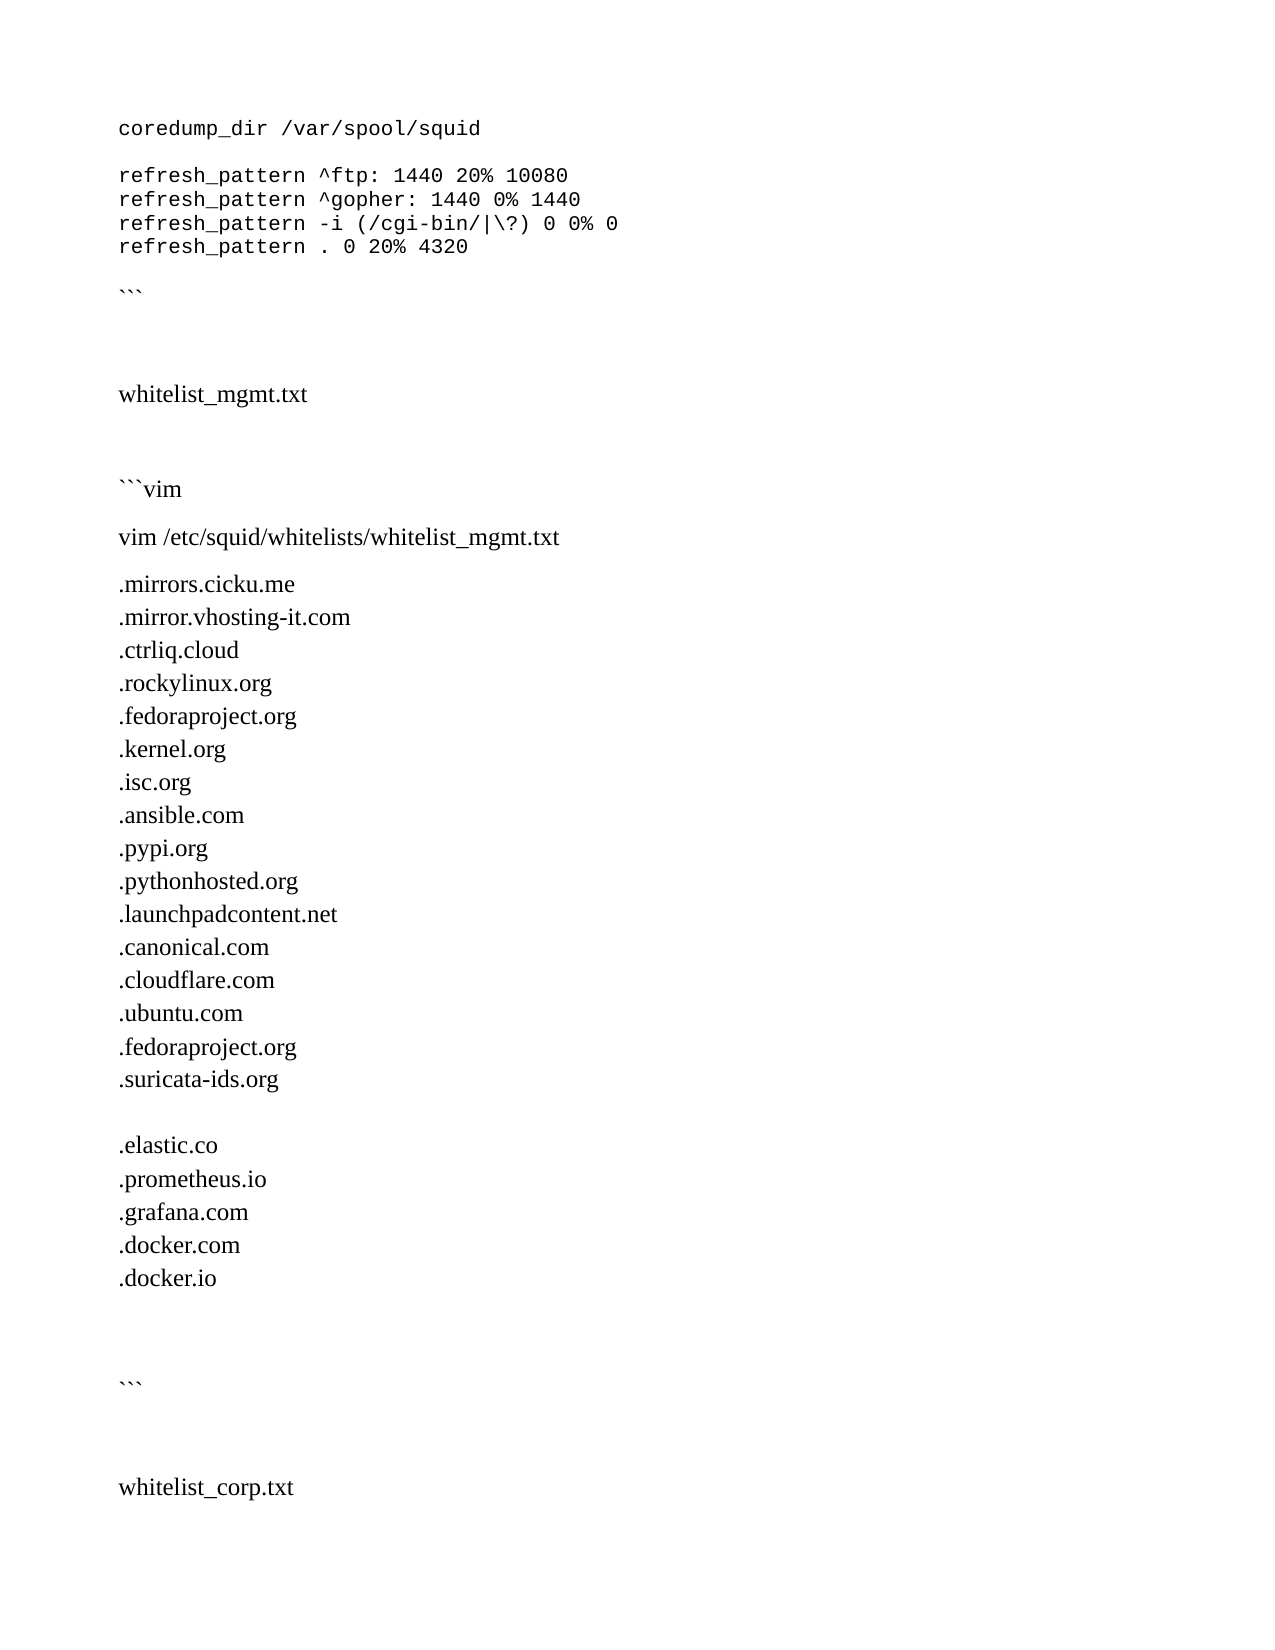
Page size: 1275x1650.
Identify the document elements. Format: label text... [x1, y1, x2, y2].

text whitelist_corp.txt [118, 1472, 1157, 1500]
text ``` [118, 284, 1157, 312]
text refresh_pattern ^ftp: 1440 20% 10080 [118, 165, 1157, 189]
text whitelist_mgmt.txt [118, 379, 1157, 408]
text refresh_pattern . 0 20% 4320 [118, 236, 1157, 260]
text vim /etc/squid/whitelists/whitelist_mgmt.txt [118, 522, 1157, 550]
text ``` [118, 1376, 1157, 1405]
text coredump_dir /var/spool/squid [118, 118, 1157, 142]
text ```vim [118, 474, 1157, 503]
text refresh_pattern -i (/cgi-bin/|\?) 0 0% 0 [118, 213, 1157, 236]
text .mirrors.cicku.me .mirror.vhosting-it.com .ctrliq.cloud .rockylinux.org .fedoraproject.org .kernel.org .isc.org .ansible.com .pypi.org .pythonhosted.org .launchpadcontent.net .canonical.com .cloudflare.com .ubuntu.com .fedoraproject.org .suricata-ids.org .elastic.co .prometheus.io .grafana.com .docker.com .docker.io [118, 569, 1157, 1357]
text refresh_pattern ^gopher: 1440 0% 1440 [118, 189, 1157, 213]
